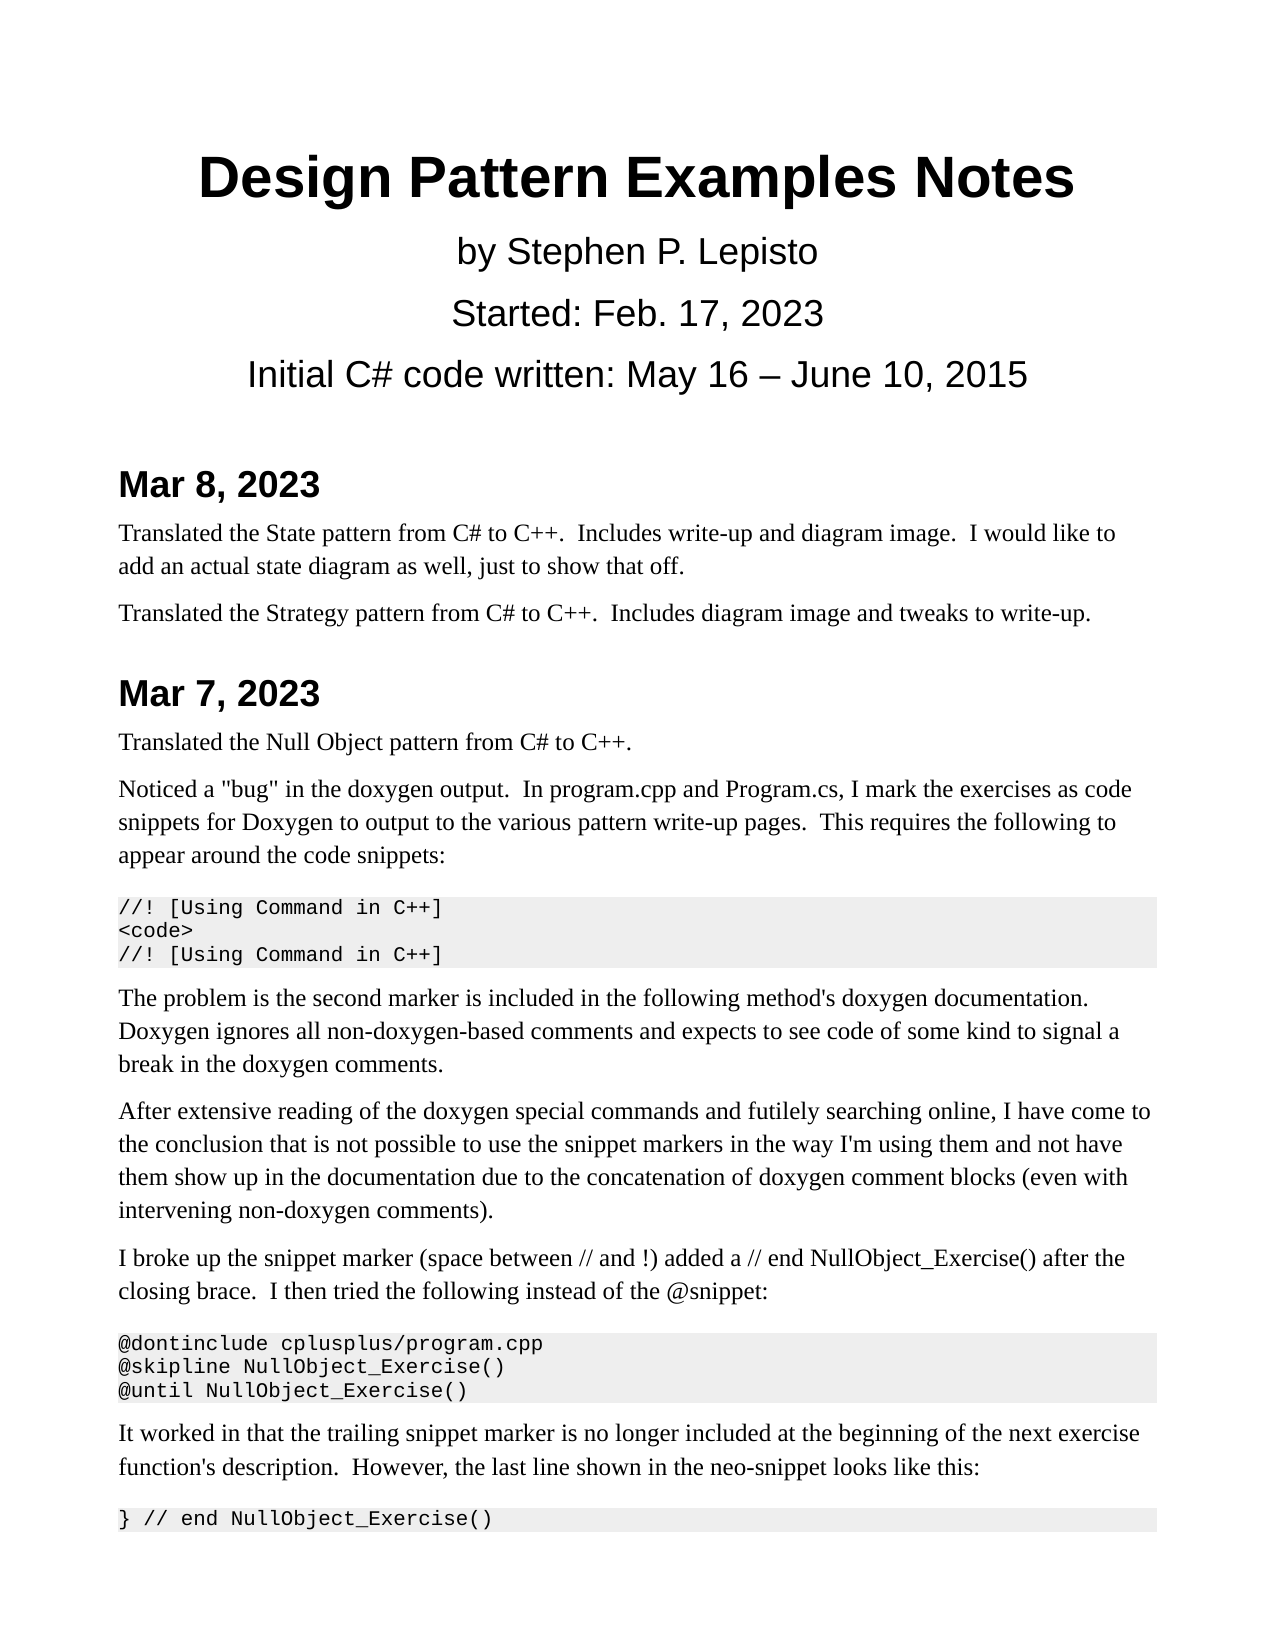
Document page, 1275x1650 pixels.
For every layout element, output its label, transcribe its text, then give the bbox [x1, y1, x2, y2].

text Translated the Null Object pattern from C# to C++. [118, 727, 1157, 755]
subtitle Mar 7, 2023 [118, 671, 1157, 714]
text //! [Using Command in C++] [118, 944, 1157, 968]
subtitle Initial C# code written: May 16 – June 10, 2015 [118, 353, 1157, 396]
text @until NullObject_Exercise() [118, 1380, 1157, 1403]
text I broke up the snippet marker (space between // and !) added a // end NullObject_Exercise() after the closing brace. I then tried the following instead of the @snippet: [118, 1243, 1157, 1305]
text @dontinclude cplusplus/program.cpp [118, 1333, 1157, 1356]
title Design Pattern Examples Notes [118, 143, 1157, 210]
text It worked in that the trailing snippet marker is no longer included at the beginning of the next exercise function's description. However, the last line shown in the neo-snippet looks like this: [118, 1418, 1157, 1480]
text } // end NullObject_Exercise() [118, 1508, 1157, 1532]
text After extensive reading of the doxygen special commands and futilely searching online, I have come to the conclusion that is not possible to use the snippet markers in the way I'm using them and not have them show up in the documentation due to the concatenation of doxygen comment blocks (even with intervening non-doxygen comments). [118, 1096, 1157, 1224]
subtitle by Stephen P. Lepisto [118, 229, 1157, 272]
text Noticed a "bug" in the doxygen output. In program.cpp and Program.cs, I mark the exercises as code snippets for Doxygen to output to the various pattern write-up pages. This requires the following to appear around the code snippets: [118, 774, 1157, 869]
text Translated the State pattern from C# to C++. Includes write-up and diagram image. I would like to add an actual state diagram as well, just to show that off. [118, 518, 1157, 579]
text Translated the Strategy pattern from C# to C++. Includes diagram image and tweaks to write-up. [118, 598, 1157, 627]
subtitle Started: Feb. 17, 2023 [118, 291, 1157, 334]
text The problem is the second marker is included in the following method's doxygen documentation. Doxygen ignores all non-doxygen-based comments and expects to see code of some kind to signal a break in the doxygen comments. [118, 983, 1157, 1077]
subtitle Mar 8, 2023 [118, 462, 1157, 505]
text <code> [118, 920, 1157, 944]
text //! [Using Command in C++] [118, 897, 1157, 920]
text @skipline NullObject_Exercise() [118, 1356, 1157, 1380]
